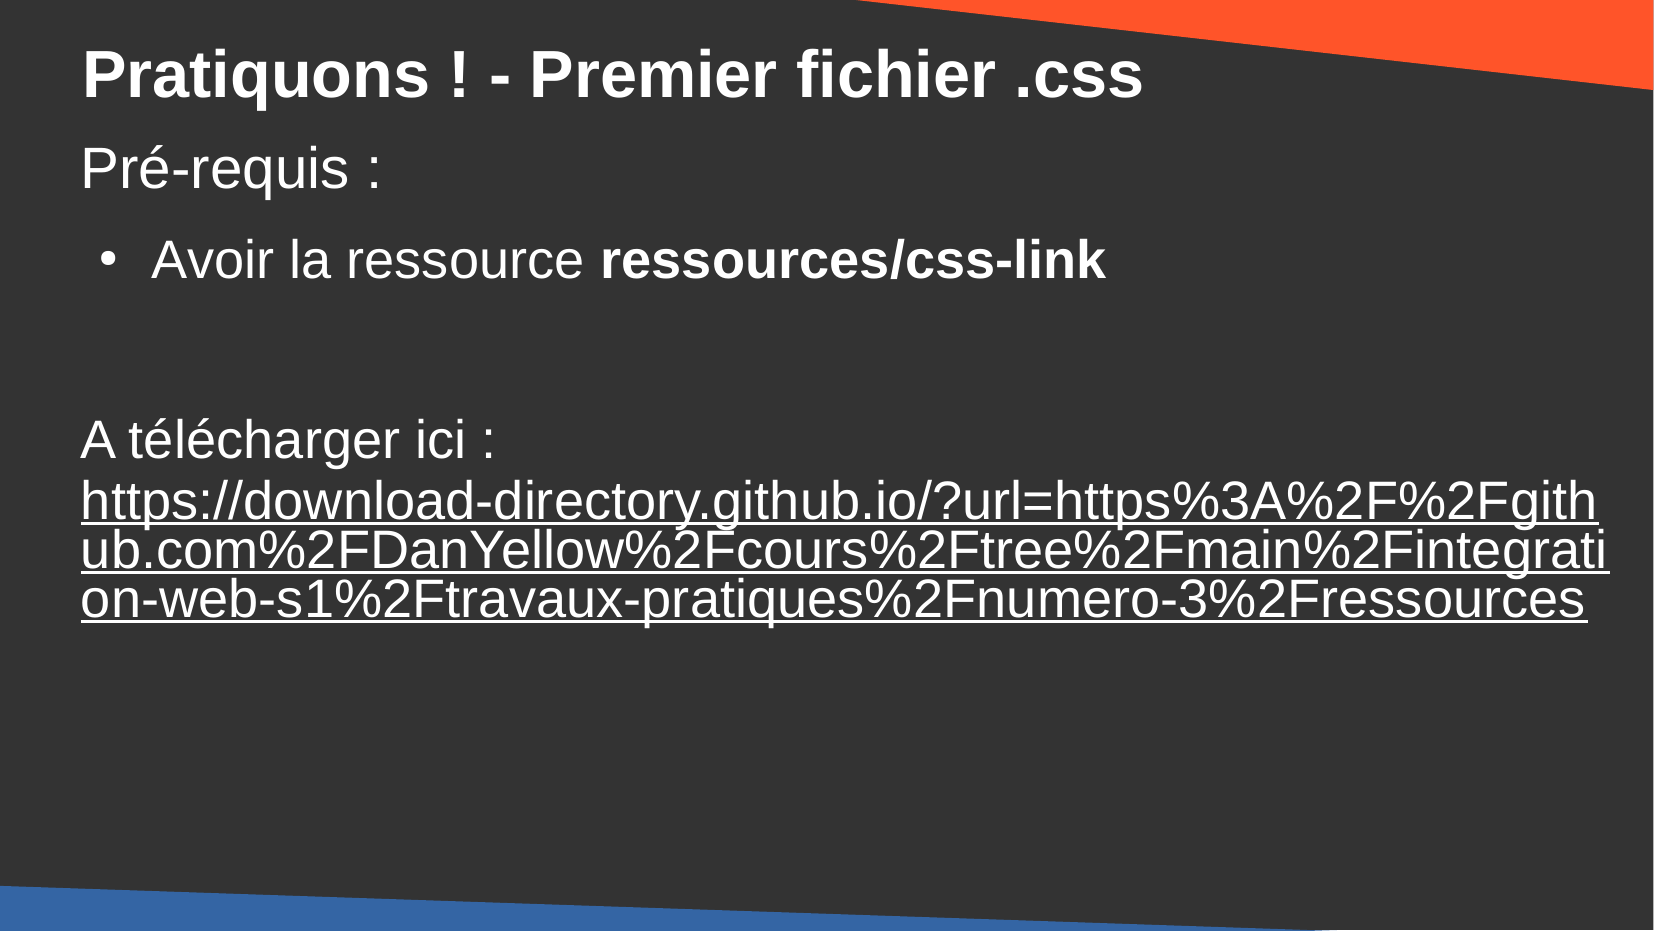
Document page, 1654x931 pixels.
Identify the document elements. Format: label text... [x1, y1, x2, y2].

title Pratiquons ! - Premier fichier .css [82, 37, 1571, 114]
text_box [0, 885, 1337, 931]
list Pré-requis : Avoir la ressource ressources/css-link A télécharger ici : https://download-directory.github.io/?url=https%3A%2F%2Fgithub.com%2FDanYellow%2Fcours%2Ftree%2Fmain%2Fintegration-web-s1%2Ftravaux-pratiques%2Fnumero-3%2Fressources [80, 135, 1620, 721]
text_box [856, 0, 1654, 91]
